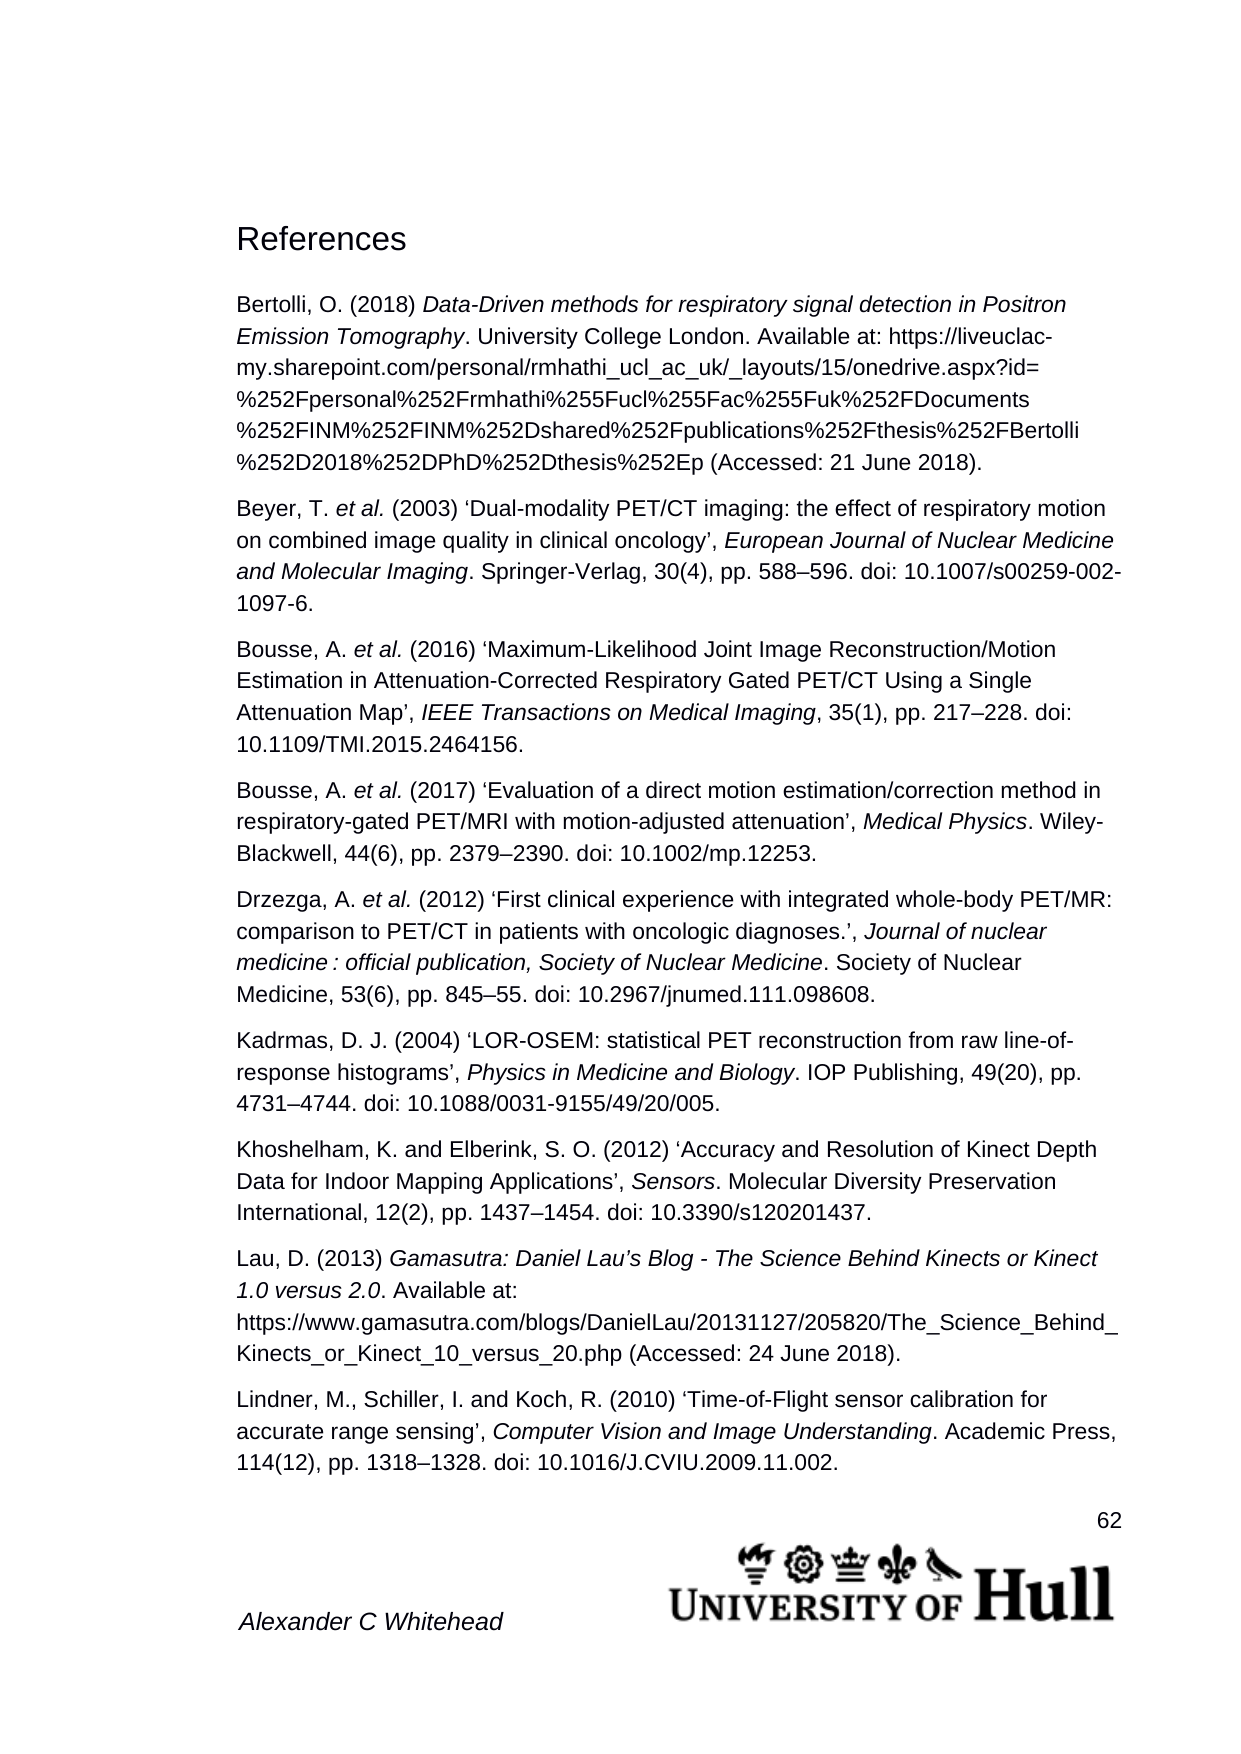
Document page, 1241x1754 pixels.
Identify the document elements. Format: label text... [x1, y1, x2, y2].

text Bertolli, O. (2018) Data-Driven methods for respiratory signal detection in Positron Emission Tomography. University College London. Available at: https://liveuclac-my.sharepoint.com/personal/rmhathi_ucl_ac_uk/_layouts/15/onedrive.aspx?id=%252Fpersonal%252Frmhathi%255Fucl%255Fac%255Fuk%252FDocuments%252FINM%252FINM%252Dshared%252Fpublications%252Fthesis%252FBertolli%252D2018%252DPhD%252Dthesis%252Ep (Accessed: 21 June 2018). [236, 291, 1122, 475]
text Lindner, M., Schiller, I. and Koch, R. (2010) ‘Time-of-Flight sensor calibration for accurate range sensing’, Computer Vision and Image Understanding. Academic Press, 114(12), pp. 1318–1328. doi: 10.1016/J.CVIU.2009.11.002. [236, 1386, 1122, 1476]
picture [662, 1533, 1123, 1631]
text Bousse, A. et al. (2016) ‘Maximum-Likelihood Joint Image Reconstruction/Motion Estimation in Attenuation-Corrected Respiratory Gated PET/CT Using a Single Attenuation Map’, IEEE Transactions on Medical Imaging, 35(1), pp. 217–228. doi: 10.1109/TMI.2015.2464156. [236, 636, 1122, 757]
subtitle References [236, 219, 1122, 258]
text Lau, D. (2013) Gamasutra: Daniel Lau’s Blog - The Science Behind Kinects or Kinect 1.0 versus 2.0. Available at: https://www.gamasutra.com/blogs/DanielLau/20131127/205820/The_Science_Behind_Kinects_or_Kinect_10_versus_20.php (Accessed: 24 June 2018). [236, 1245, 1122, 1366]
text Beyer, T. et al. (2003) ‘Dual-modality PET/CT imaging: the effect of respiratory motion on combined image quality in clinical oncology’, European Journal of Nuclear Medicine and Molecular Imaging. Springer-Verlag, 30(4), pp. 588–596. doi: 10.1007/s00259-002-1097-6. [236, 495, 1122, 616]
text Bousse, A. et al. (2017) ‘Evaluation of a direct motion estimation/correction method in respiratory-gated PET/MRI with motion-adjusted attenuation’, Medical Physics. Wiley-Blackwell, 44(6), pp. 2379–2390. doi: 10.1002/mp.12253. [236, 777, 1122, 866]
text Kadrmas, D. J. (2004) ‘LOR-OSEM: statistical PET reconstruction from raw line-of-response histograms’, Physics in Medicine and Biology. IOP Publishing, 49(20), pp. 4731–4744. doi: 10.1088/0031-9155/49/20/005. [236, 1027, 1122, 1116]
text Drzezga, A. et al. (2012) ‘First clinical experience with integrated whole-body PET/MR: comparison to PET/CT in patients with oncologic diagnoses.’, Journal of nuclear medicine : official publication, Society of Nuclear Medicine. Society of Nuclear Medicine, 53(6), pp. 845–55. doi: 10.2967/jnumed.111.098608. [236, 886, 1122, 1007]
text Khoshelham, K. and Elberink, S. O. (2012) ‘Accuracy and Resolution of Kinect Depth Data for Indoor Mapping Applications’, Sensors. Molecular Diversity Preservation International, 12(2), pp. 1437–1454. doi: 10.3390/s120201437. [236, 1136, 1122, 1226]
